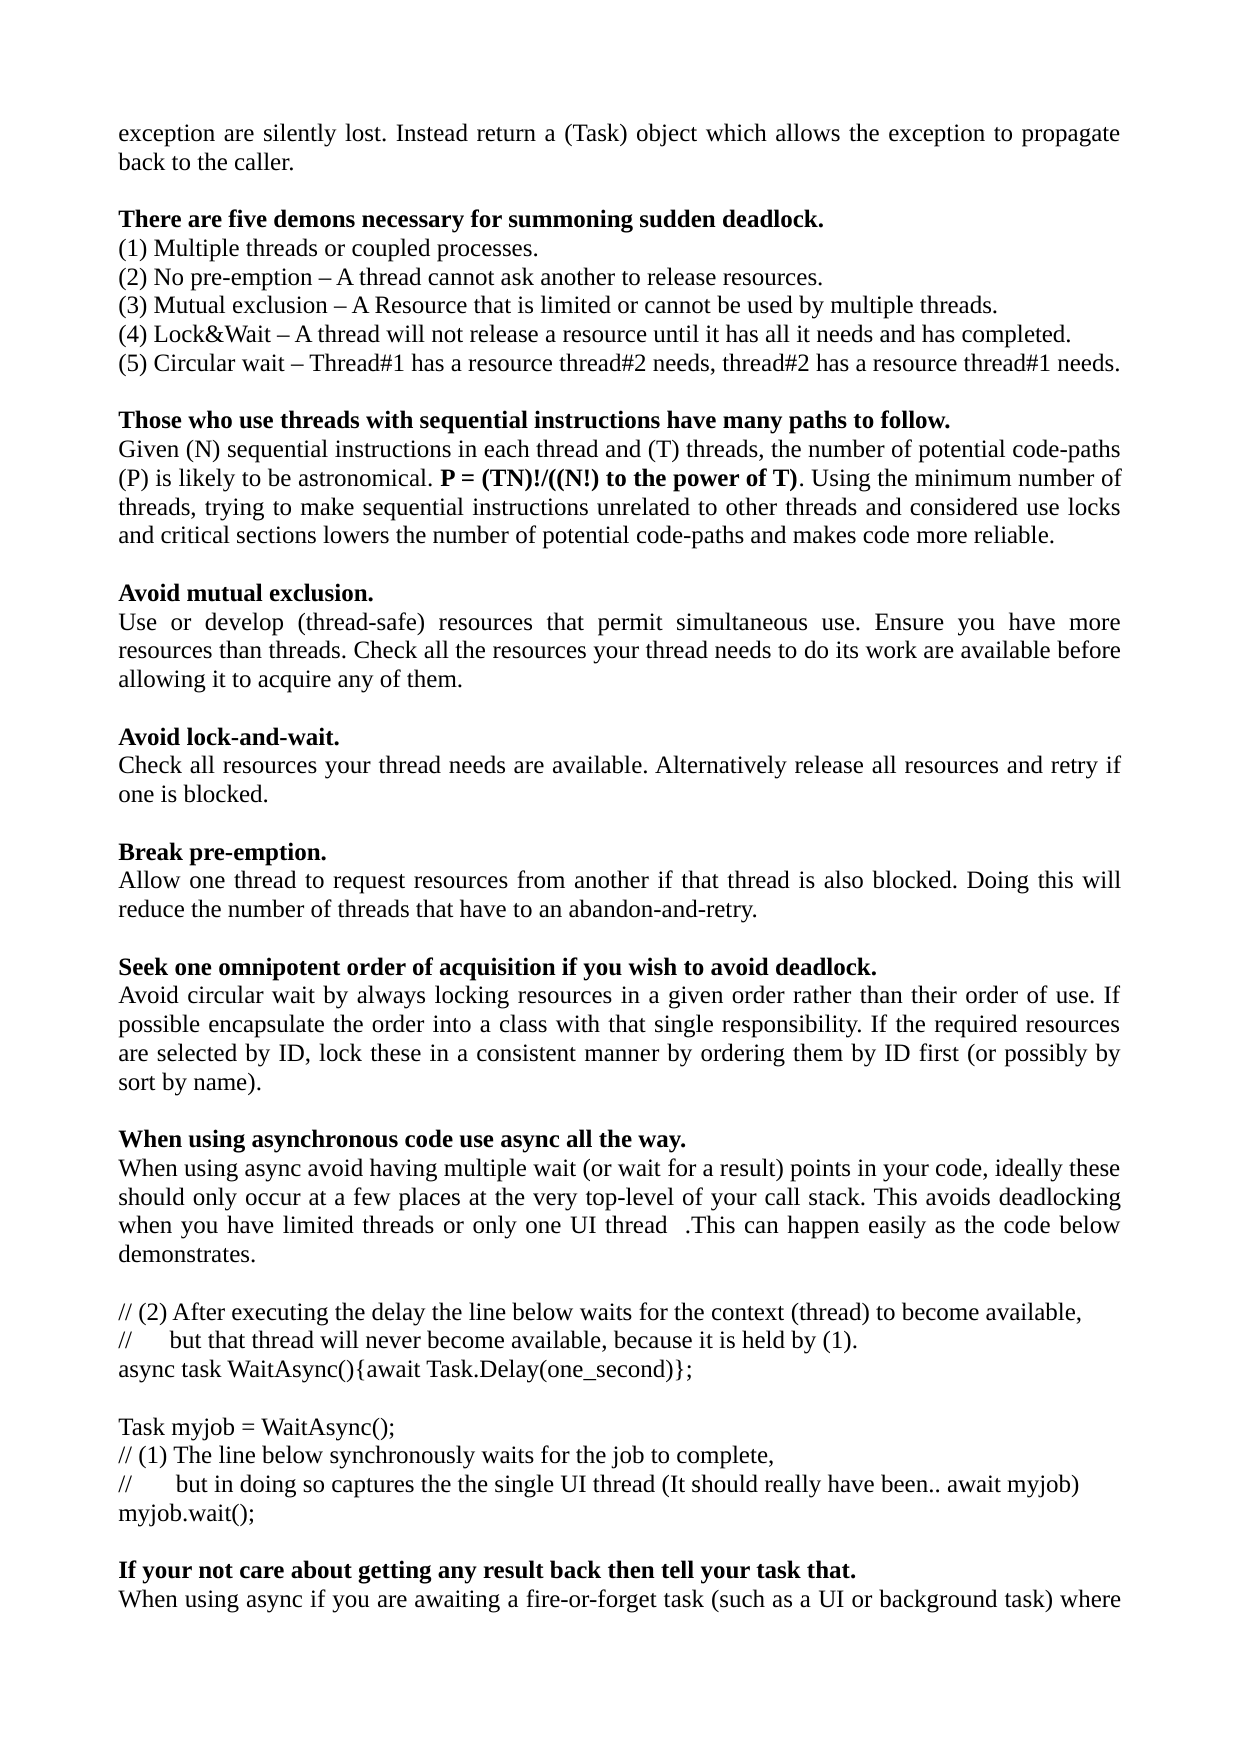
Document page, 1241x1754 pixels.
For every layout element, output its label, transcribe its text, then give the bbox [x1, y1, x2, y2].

text (2) No pre-emption – A thread cannot ask another to release resources. [118, 262, 1122, 291]
text (3) Mutual exclusion – A Resource that is limited or cannot be used by multiple threads. [118, 291, 1122, 319]
text Allow one thread to request resources from another if that thread is also blocked. Doing this will reduce the number of threads that have to an abandon-and-retry. [118, 866, 1122, 923]
text async task WaitAsync(){await Task.Delay(one_second)}; [118, 1354, 1122, 1383]
text // (1) The line below synchronously waits for the job to complete, [118, 1441, 1122, 1469]
text (1) Multiple threads or coupled processes. [118, 233, 1122, 262]
text (5) Circular wait – Thread#1 has a resource thread#2 needs, thread#2 has a resource thread#1 needs. [118, 348, 1122, 377]
text // but in doing so captures the the single UI thread (It should really have been.. await myjob) [118, 1469, 1122, 1498]
text If your not care about getting any result back then tell your task that. [118, 1556, 1122, 1584]
text There are five demons necessary for summoning sudden deadlock. [118, 204, 1122, 233]
text Avoid circular wait by always locking resources in a given order rather than their order of use. If possible encapsulate the order into a class with that single responsibility. If the required resources are selected by ID, lock these in a consistent manner by ordering them by ID first (or possibly by sort by name). [118, 981, 1122, 1096]
text Use or develop (thread-safe) resources that permit simultaneous use. Ensure you have more resources than threads. Check all the resources your thread needs to do its work are available before allowing it to acquire any of them. [118, 607, 1122, 693]
text Task myjob = WaitAsync(); [118, 1412, 1122, 1441]
text exception are silently lost. Instead return a (Task) object which allows the exception to propagate back to the caller. [118, 118, 1122, 176]
text Avoid lock-and-wait. [118, 722, 1122, 751]
text // (2) After executing the delay the line below waits for the context (thread) to become available, [118, 1297, 1122, 1326]
text myjob.wait(); [118, 1498, 1122, 1527]
text Given (N) sequential instructions in each thread and (T) threads, the number of potential code-paths (P) is likely to be astronomical. P = (TN)!/((N!) to the power of T). Using the minimum number of threads, trying to make sequential instructions unrelated to other threads and considered use locks and critical sections lowers the number of potential code-paths and makes code more reliable. [118, 434, 1122, 549]
text When using async avoid having multiple wait (or wait for a result) points in your code, ideally these should only occur at a few places at the very top-level of your call stack. This avoids deadlocking when you have limited threads or only one UI thread .This can happen easily as the code below demonstrates. [118, 1153, 1122, 1268]
text When using asynchronous code use async all the way. [118, 1124, 1122, 1153]
text // but that thread will never become available, because it is held by (1). [118, 1326, 1122, 1354]
text Seek one omnipotent order of acquisition if you wish to avoid deadlock. [118, 952, 1122, 981]
text (4) Lock&Wait – A thread will not release a resource until it has all it needs and has completed. [118, 319, 1122, 348]
text Avoid mutual exclusion. [118, 578, 1122, 607]
text When using async if you are awaiting a fire-or-forget task (such as a UI or background task) where [118, 1584, 1122, 1613]
text Check all resources your thread needs are available. Alternatively release all resources and retry if one is blocked. [118, 751, 1122, 808]
text Break pre-emption. [118, 837, 1122, 866]
text Those who use threads with sequential instructions have many paths to follow. [118, 406, 1122, 434]
